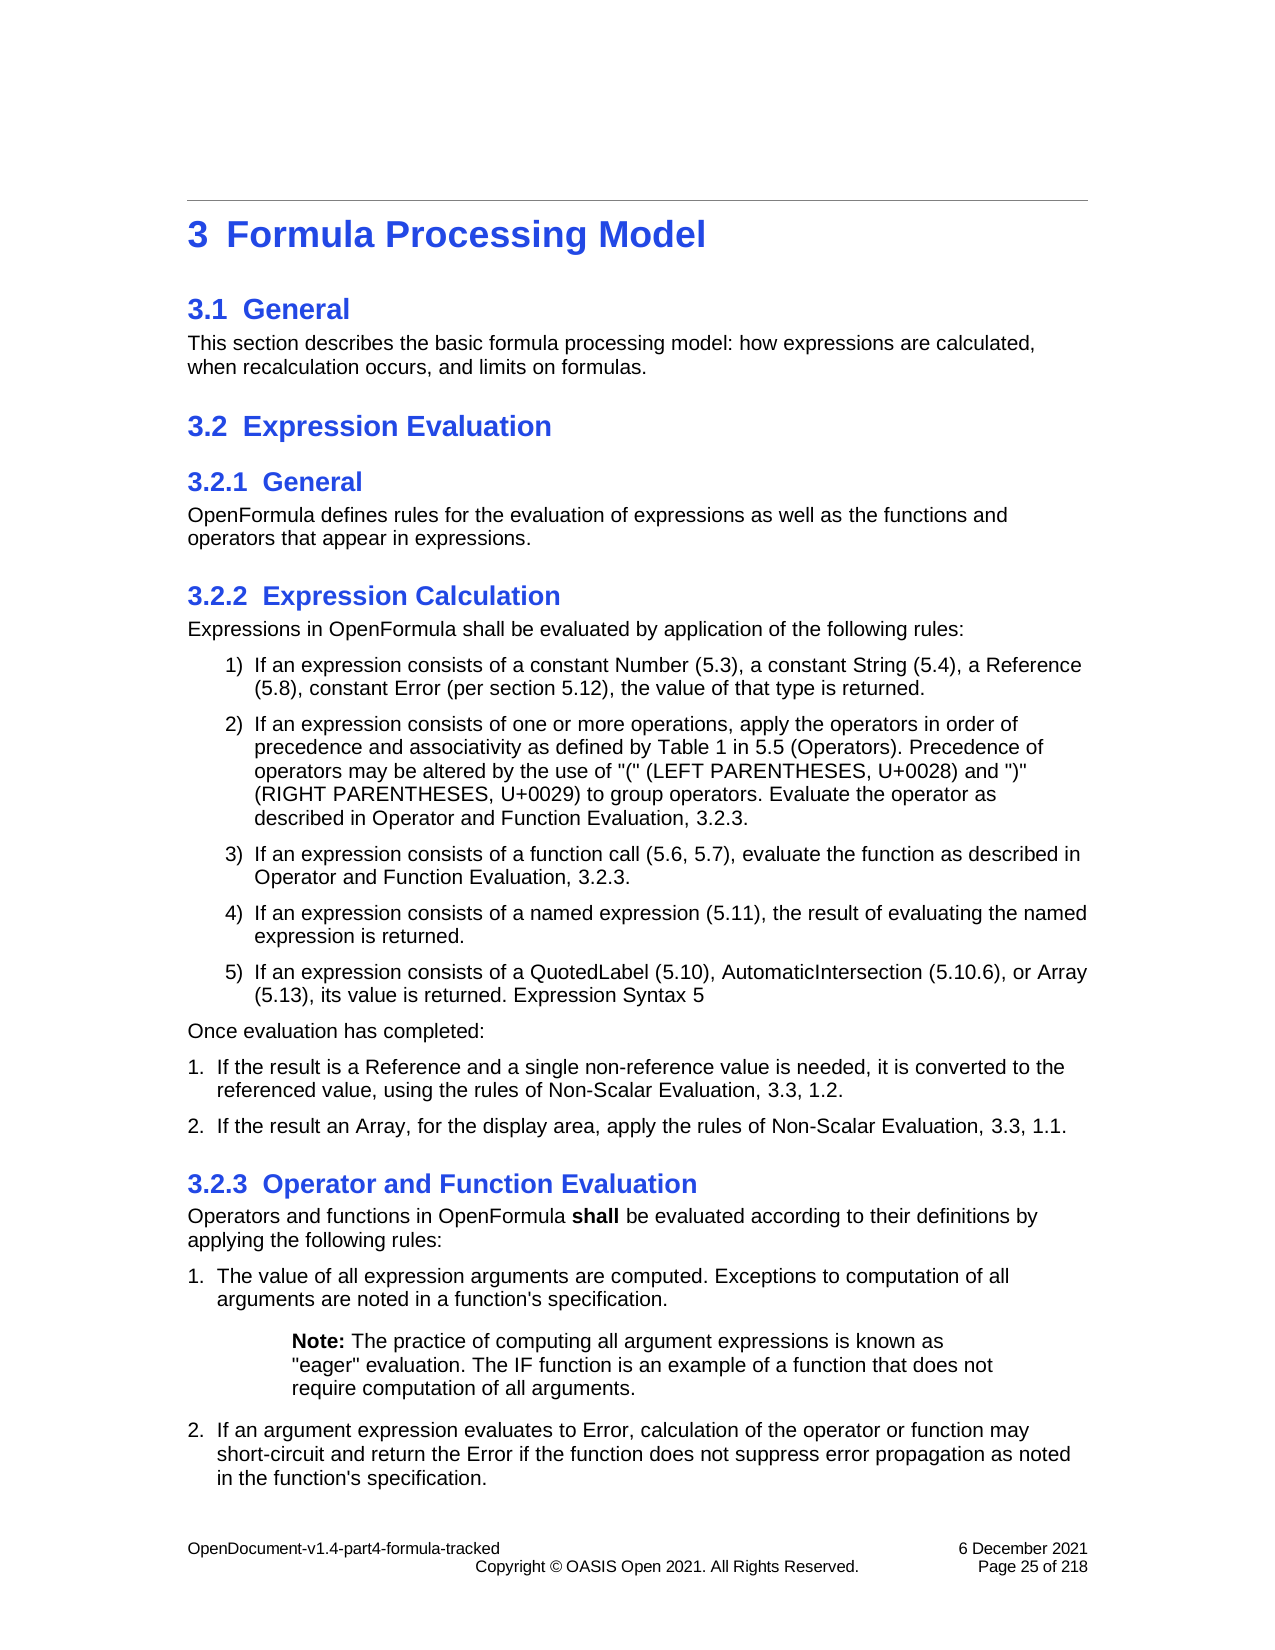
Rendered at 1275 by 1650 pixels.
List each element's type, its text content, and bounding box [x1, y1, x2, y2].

subtitle Formula Processing Model [187, 201, 1088, 256]
list If an expression consists of one or more operations, apply the operators in order of precedence and associativity as defined by Table 1 in 5.5 (Operators). Precedence of operators may be altered by the use of "(" (LEFT PARENTHESES, U+0028) and ")" (RIGHT PARENTHESES, U+0029) to group operators. Evaluate the operator as described in Operator and Function Evaluation, 3.2.3. [225, 712, 1088, 830]
list The value of all expression arguments are computed. Exceptions to computation of all arguments are noted in a function's specification. [187, 1264, 1088, 1311]
text Operators and functions in OpenFormula shall be evaluated according to their definitions by applying the following rules: [187, 1205, 1088, 1252]
text Once evaluation has completed: [187, 1019, 1088, 1043]
list If an expression consists of a QuotedLabel (5.10), AutomaticIntersection (5.10.6), or Array (5.13), its value is returned. Expression Syntax 5 [225, 960, 1088, 1007]
text Expressions in OpenFormula shall be evaluated by application of the following rules: [187, 617, 1088, 641]
subtitle Operator and Function Evaluation [187, 1169, 1088, 1199]
text OpenFormula defines rules for the evaluation of expressions as well as the functions and operators that appear in expressions. [187, 503, 1088, 550]
list If an expression consists of a function call (5.6, 5.7), evaluate the function as described in Operator and Function Evaluation, 3.2.3. [225, 842, 1088, 889]
list If an expression consists of a constant Number (5.3), a constant String (5.4), a Reference (5.8), constant Error (per section 5.12), the value of that type is returned. [225, 653, 1088, 700]
list If an argument expression evaluates to Error, calculation of the operator or function may short-circuit and return the Error if the function does not suppress error propagation as noted in the function's specification. [187, 1419, 1088, 1489]
list Note: The practice of computing all argument expressions is known as "eager" evaluation. The IF function is an example of a function that does not require computation of all arguments. [262, 1330, 1013, 1400]
subtitle General [187, 293, 1088, 326]
subtitle Expression Evaluation [187, 410, 1088, 442]
subtitle Expression Calculation [187, 581, 1088, 611]
list If an expression consists of a named expression (5.11), the result of evaluating the named expression is returned. [225, 901, 1088, 948]
list If the result an Array, for the display area, apply the rules of Non-Scalar Evaluation, 3.3, 1.1. [187, 1114, 1088, 1138]
subtitle General [187, 467, 1088, 497]
list If the result is a Reference and a single non-reference value is needed, it is converted to the referenced value, using the rules of Non-Scalar Evaluation, 3.3, 1.2. [187, 1055, 1088, 1102]
text This section describes the basic formula processing model: how expressions are calculated, when recalculation occurs, and limits on formulas. [187, 332, 1088, 379]
